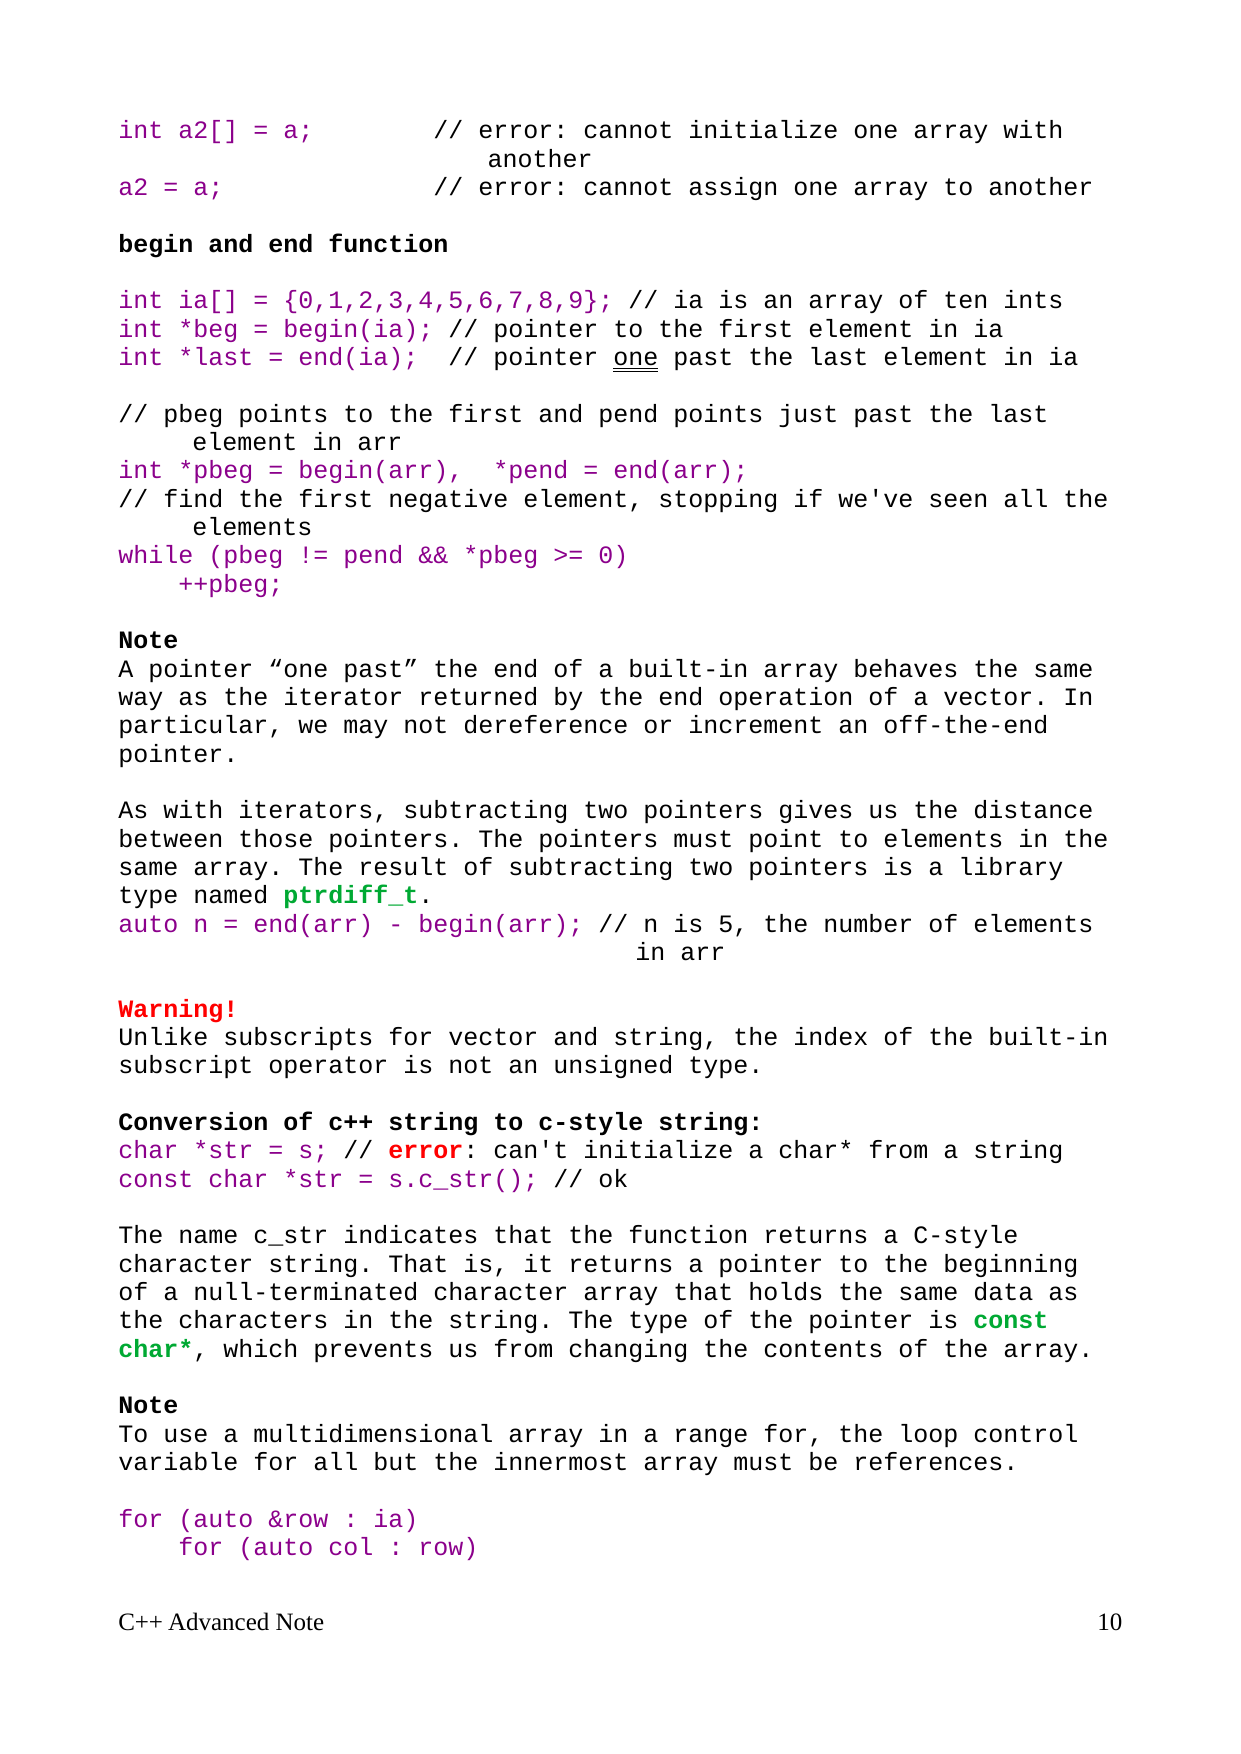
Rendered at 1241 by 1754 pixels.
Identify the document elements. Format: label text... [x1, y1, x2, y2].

text begin and end function [118, 231, 1122, 260]
text To use a multidimensional array in a range for, the loop control variable for all but the innermost array must be references. [118, 1421, 1122, 1478]
text char *str = s; // error: can't initialize a char* from a string [118, 1138, 1122, 1166]
text ++pbeg; [118, 571, 1122, 600]
text int ia[] = {0,1,2,3,4,5,6,7,8,9}; // ia is an array of ten ints [118, 288, 1122, 316]
text The name c_str indicates that the function returns a C-style character string. That is, it returns a pointer to the beginning of a null-terminated character array that holds the same data as the characters in the string. The type of the pointer is const [118, 1223, 1122, 1336]
text Conversion of c++ string to c-style string: [118, 1110, 1122, 1138]
text while (pbeg != pend && *pbeg >= 0) [118, 543, 1122, 571]
text int a2[] = a; // error: cannot initialize one array with another [118, 118, 1122, 175]
text Note [118, 1393, 1122, 1421]
text // find the first negative element, stopping if we've seen all the elements [118, 486, 1122, 543]
text const char *str = s.c_str(); // ok [118, 1166, 1122, 1195]
text int *pbeg = begin(arr), *pend = end(arr); [118, 458, 1122, 486]
text // pbeg points to the first and pend points just past the last element in arr [118, 401, 1122, 458]
text auto n = end(arr) - begin(arr); // n is 5, the number of elements in arr [118, 911, 1122, 968]
text A pointer “one past” the end of a built-in array behaves the same way as the iterator returned by the end operation of a vector. In particular, we may not dereference or increment an off-the-end pointer. [118, 656, 1122, 770]
text for (auto &row : ia) [118, 1506, 1122, 1535]
text Unlike subscripts for vector and string, the index of the built-in subscript operator is not an unsigned type. [118, 1025, 1122, 1081]
text int *beg = begin(ia); // pointer to the first element in ia [118, 316, 1122, 345]
text Note [118, 628, 1122, 656]
text for (auto col : row) [118, 1535, 1122, 1563]
text a2 = a; // error: cannot assign one array to another [118, 175, 1122, 203]
text char*, which prevents us from changing the contents of the array. [118, 1336, 1122, 1365]
text As with iterators, subtracting two pointers gives us the distance between those pointers. The pointers must point to elements in the same array. The result of subtracting two pointers is a library type named ptrdiff_t. [118, 798, 1122, 911]
text int *last = end(ia); // pointer one past the last element in ia [118, 345, 1122, 373]
text Warning! [118, 996, 1122, 1025]
